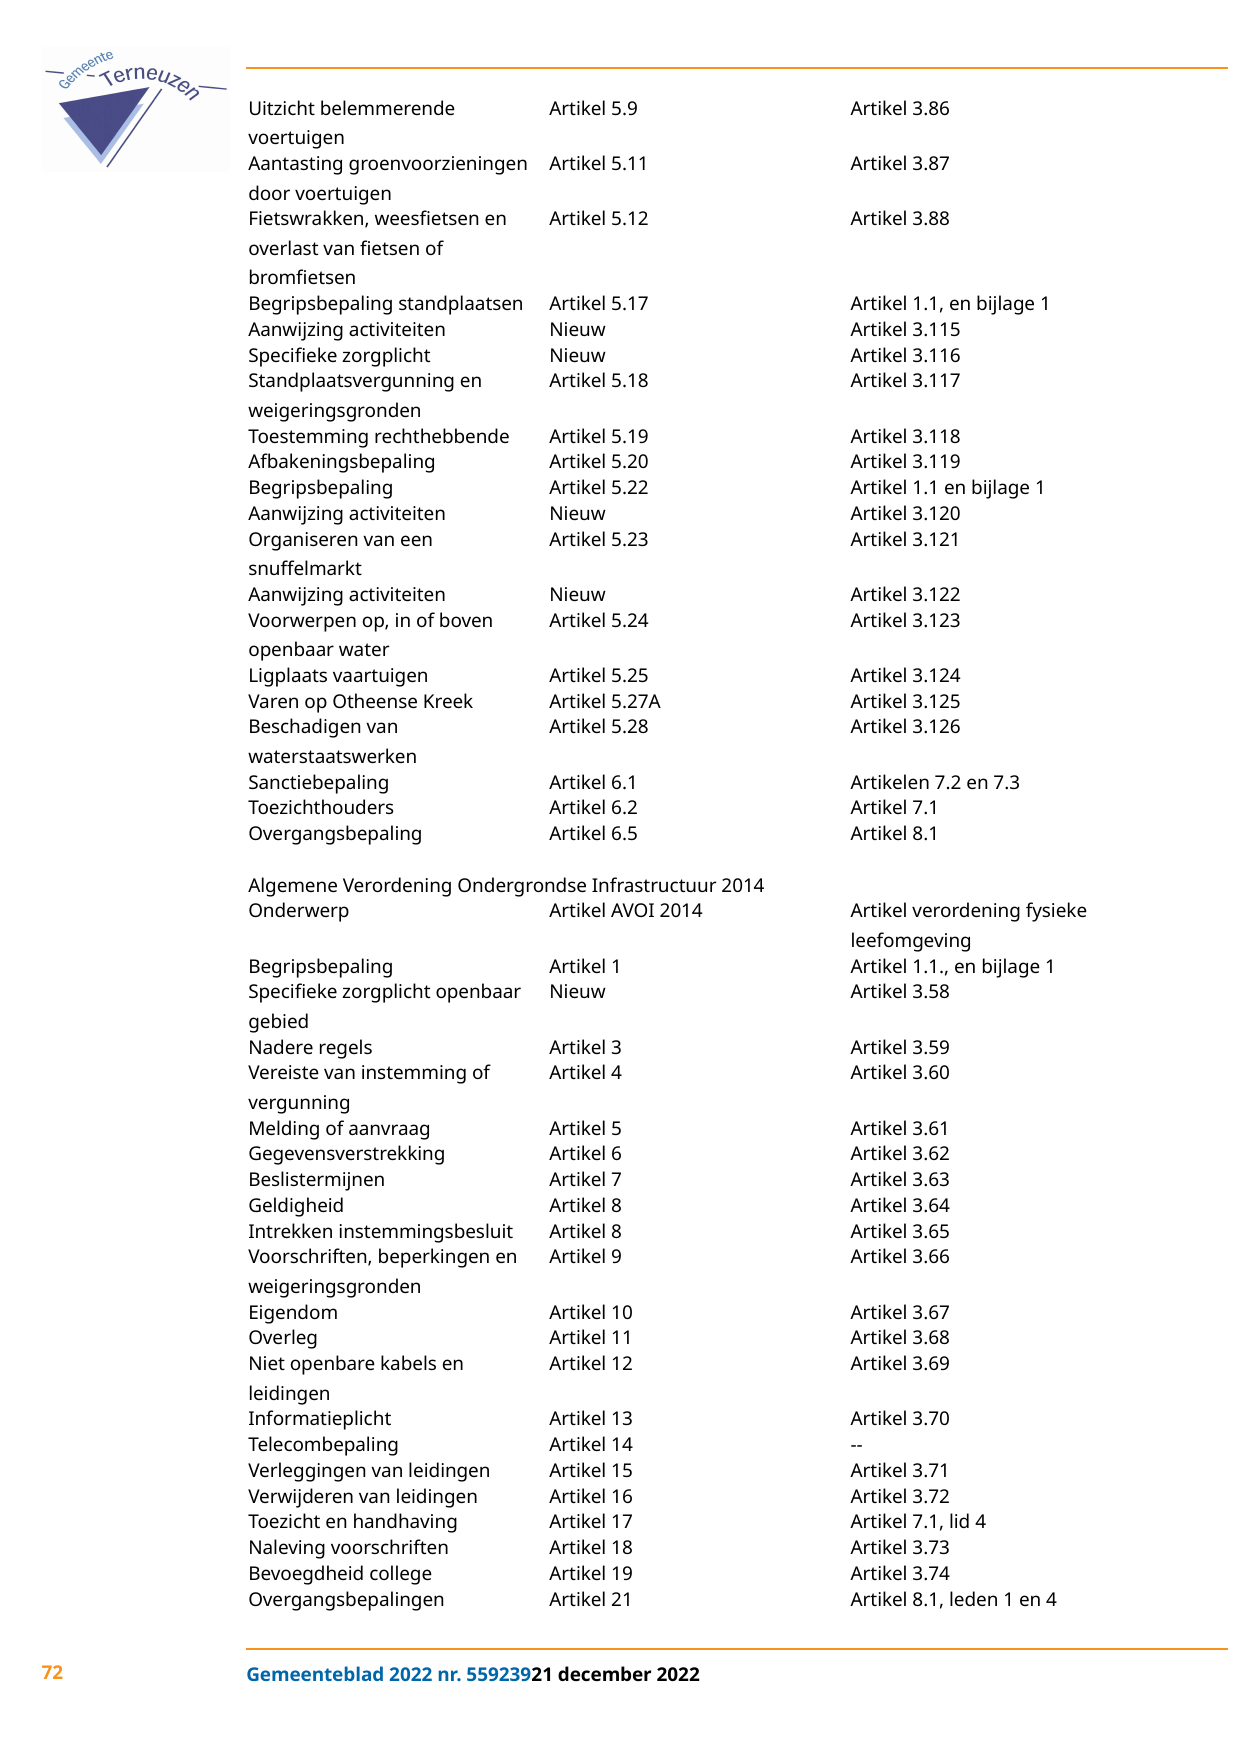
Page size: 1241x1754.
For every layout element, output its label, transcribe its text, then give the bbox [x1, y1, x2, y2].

table_cell Specifieke zorgplicht openbaar gebied [248, 979, 549, 1034]
table_cell Artikel 3.74 [850, 1560, 1152, 1586]
table_cell Begripsbepaling [248, 474, 549, 500]
table_cell Artikel 3.116 [850, 342, 1152, 367]
table_cell Artikel 3.60 [850, 1060, 1152, 1115]
table_cell Artikel 3.121 [850, 526, 1152, 581]
table_cell Nieuw [549, 979, 850, 1034]
table_cell Artikel 3.61 [850, 1115, 1152, 1141]
table_cell Artikel 8 [549, 1218, 850, 1243]
table_cell Verleggingen van leidingen [248, 1457, 549, 1483]
table_cell Standplaatsvergunning en weigeringsgronden [248, 368, 549, 423]
table_cell Artikel 3.64 [850, 1192, 1152, 1218]
table_cell Artikel 16 [549, 1483, 850, 1508]
table_cell Nieuw [549, 581, 850, 607]
picture [41, 47, 231, 172]
table_cell Toezicht en handhaving [248, 1509, 549, 1534]
table_cell Artikel 6 [549, 1141, 850, 1166]
table_cell Artikel 3.59 [850, 1034, 1152, 1059]
table_cell Nieuw [549, 342, 850, 367]
table_cell Gegevensverstrekking [248, 1141, 549, 1166]
table_cell Verwijderen van leidingen [248, 1483, 549, 1508]
table_cell Afbakeningsbepaling [248, 449, 549, 474]
table_cell Artikel 3.120 [850, 500, 1152, 526]
table_cell Artikel 5.17 [549, 290, 850, 316]
table_cell Artikel 5.11 [549, 150, 850, 205]
table_cell [549, 846, 850, 872]
table_cell Toestemming rechthebbende [248, 423, 549, 448]
table_cell Artikel 5.9 [549, 95, 850, 150]
table_cell Artikel 3 [549, 1034, 850, 1059]
table_cell Artikel 3.126 [850, 714, 1152, 769]
table_cell Artikel 5.20 [549, 449, 850, 474]
table_cell Artikel 9 [549, 1244, 850, 1299]
table_cell Artikel 3.86 [850, 95, 1152, 150]
table_cell Artikel 1 [549, 953, 850, 978]
table_cell Vereiste van instemming of vergunning [248, 1060, 549, 1115]
table_cell Artikel 13 [549, 1406, 850, 1431]
table_cell Artikel 5.19 [549, 423, 850, 448]
table_cell [248, 846, 549, 872]
table_cell Beschadigen van waterstaatswerken [248, 714, 549, 769]
table_cell Varen op Otheense Kreek [248, 688, 549, 713]
table_cell Artikel 8.1, leden 1 en 4 [850, 1586, 1152, 1611]
table_cell Telecombepaling [248, 1431, 549, 1457]
table_cell Voorwerpen op, in of boven openbaar water [248, 607, 549, 662]
table_cell Artikel 19 [549, 1560, 850, 1586]
table_cell Overgangsbepalingen [248, 1586, 549, 1611]
table_cell Nieuw [549, 500, 850, 526]
table_cell Voorschriften, beperkingen en weigeringsgronden [248, 1244, 549, 1299]
table_cell Eigendom [248, 1299, 549, 1324]
table_cell Melding of aanvraag [248, 1115, 549, 1141]
table_cell Toezichthouders [248, 795, 549, 820]
table_cell Aanwijzing activiteiten [248, 500, 549, 526]
table_cell Intrekken instemmingsbesluit [248, 1218, 549, 1243]
table_cell Artikel 3.62 [850, 1141, 1152, 1166]
table_cell Artikel 3.66 [850, 1244, 1152, 1299]
table_cell Artikelen 7.2 en 7.3 [850, 769, 1152, 794]
table_cell -- [850, 1431, 1152, 1457]
table_cell Artikel 7 [549, 1166, 850, 1192]
table_cell Artikel 14 [549, 1431, 850, 1457]
table_cell Artikel 3.119 [850, 449, 1152, 474]
table_cell Artikel 7.1 [850, 795, 1152, 820]
table_cell Artikel 7.1, lid 4 [850, 1509, 1152, 1534]
table_cell Artikel 3.125 [850, 688, 1152, 713]
table_cell Artikel 5.24 [549, 607, 850, 662]
table_cell Artikel 21 [549, 1586, 850, 1611]
table_cell Artikel 6.1 [549, 769, 850, 794]
table_cell Aanwijzing activiteiten [248, 316, 549, 342]
table_cell Artikel 5.27A [549, 688, 850, 713]
table_cell Informatieplicht [248, 1406, 549, 1431]
table_cell Specifieke zorgplicht [248, 342, 549, 367]
table_cell Artikel 12 [549, 1350, 850, 1406]
table_cell Artikel 6.2 [549, 795, 850, 820]
table_cell Overleg [248, 1325, 549, 1350]
table_cell Artikel 17 [549, 1509, 850, 1534]
table_cell Artikel 3.118 [850, 423, 1152, 448]
table_cell Ligplaats vaartuigen [248, 662, 549, 688]
table_cell Artikel 15 [549, 1457, 850, 1483]
table_cell Artikel 3.117 [850, 368, 1152, 423]
table_cell [850, 846, 1152, 872]
table_cell Overgangsbepaling [248, 820, 549, 846]
table_cell Artikel 3.71 [850, 1457, 1152, 1483]
table_cell Nadere regels [248, 1034, 549, 1059]
table_cell Artikel 5.18 [549, 368, 850, 423]
table_cell Aantasting groenvoorzieningen door voertuigen [248, 150, 549, 205]
table_cell Artikel 5 [549, 1115, 850, 1141]
table_cell Beslistermijnen [248, 1166, 549, 1192]
table_cell Artikel 3.124 [850, 662, 1152, 688]
table_cell Artikel 3.67 [850, 1299, 1152, 1324]
table_cell Artikel 11 [549, 1325, 850, 1350]
table_cell Naleving voorschriften [248, 1534, 549, 1560]
table_cell Artikel 3.70 [850, 1406, 1152, 1431]
table_cell Begripsbepaling [248, 953, 549, 978]
table_cell Artikel 3.69 [850, 1350, 1152, 1406]
table_cell Nieuw [549, 316, 850, 342]
table_cell Artikel 5.22 [549, 474, 850, 500]
table_cell Artikel 3.63 [850, 1166, 1152, 1192]
table_cell Artikel 3.73 [850, 1534, 1152, 1560]
table_cell Artikel 6.5 [549, 820, 850, 846]
table_cell Artikel 1.1 en bijlage 1 [850, 474, 1152, 500]
table_cell Artikel 3.72 [850, 1483, 1152, 1508]
table_cell Algemene Verordening Ondergrondse Infrastructuur 2014 [248, 872, 1152, 897]
table_cell Artikel 5.28 [549, 714, 850, 769]
table_cell Artikel 5.12 [549, 205, 850, 290]
table_cell Artikel verordening fysieke leefomgeving [850, 898, 1152, 953]
table_cell Fietswrakken, weesfietsen en overlast van fietsen of bromfietsen [248, 205, 549, 290]
table_cell Artikel 3.65 [850, 1218, 1152, 1243]
table_cell Aanwijzing activiteiten [248, 581, 549, 607]
table_cell Artikel 10 [549, 1299, 850, 1324]
table_cell Uitzicht belemmerende voertuigen [248, 95, 549, 150]
table_cell Sanctiebepaling [248, 769, 549, 794]
table_cell Artikel 8 [549, 1192, 850, 1218]
table_cell Artikel 18 [549, 1534, 850, 1560]
table_cell Onderwerp [248, 898, 549, 953]
table_cell Artikel 5.23 [549, 526, 850, 581]
table_cell Begripsbepaling standplaatsen [248, 290, 549, 316]
table_cell Artikel 3.123 [850, 607, 1152, 662]
table_cell Geldigheid [248, 1192, 549, 1218]
table_cell Artikel 1.1., en bijlage 1 [850, 953, 1152, 978]
table_cell Organiseren van een snuffelmarkt [248, 526, 549, 581]
table_cell Artikel 3.58 [850, 979, 1152, 1034]
table_cell Artikel AVOI 2014 [549, 898, 850, 953]
table_cell Artikel 3.68 [850, 1325, 1152, 1350]
table_cell Artikel 4 [549, 1060, 850, 1115]
table_cell Artikel 3.122 [850, 581, 1152, 607]
table_cell Artikel 3.88 [850, 205, 1152, 290]
table_cell Artikel 8.1 [850, 820, 1152, 846]
table_cell Artikel 1.1, en bijlage 1 [850, 290, 1152, 316]
table_cell Bevoegdheid college [248, 1560, 549, 1586]
table_cell Niet openbare kabels en leidingen [248, 1350, 549, 1406]
table_cell Artikel 5.25 [549, 662, 850, 688]
table_cell Artikel 3.87 [850, 150, 1152, 205]
table_cell Artikel 3.115 [850, 316, 1152, 342]
